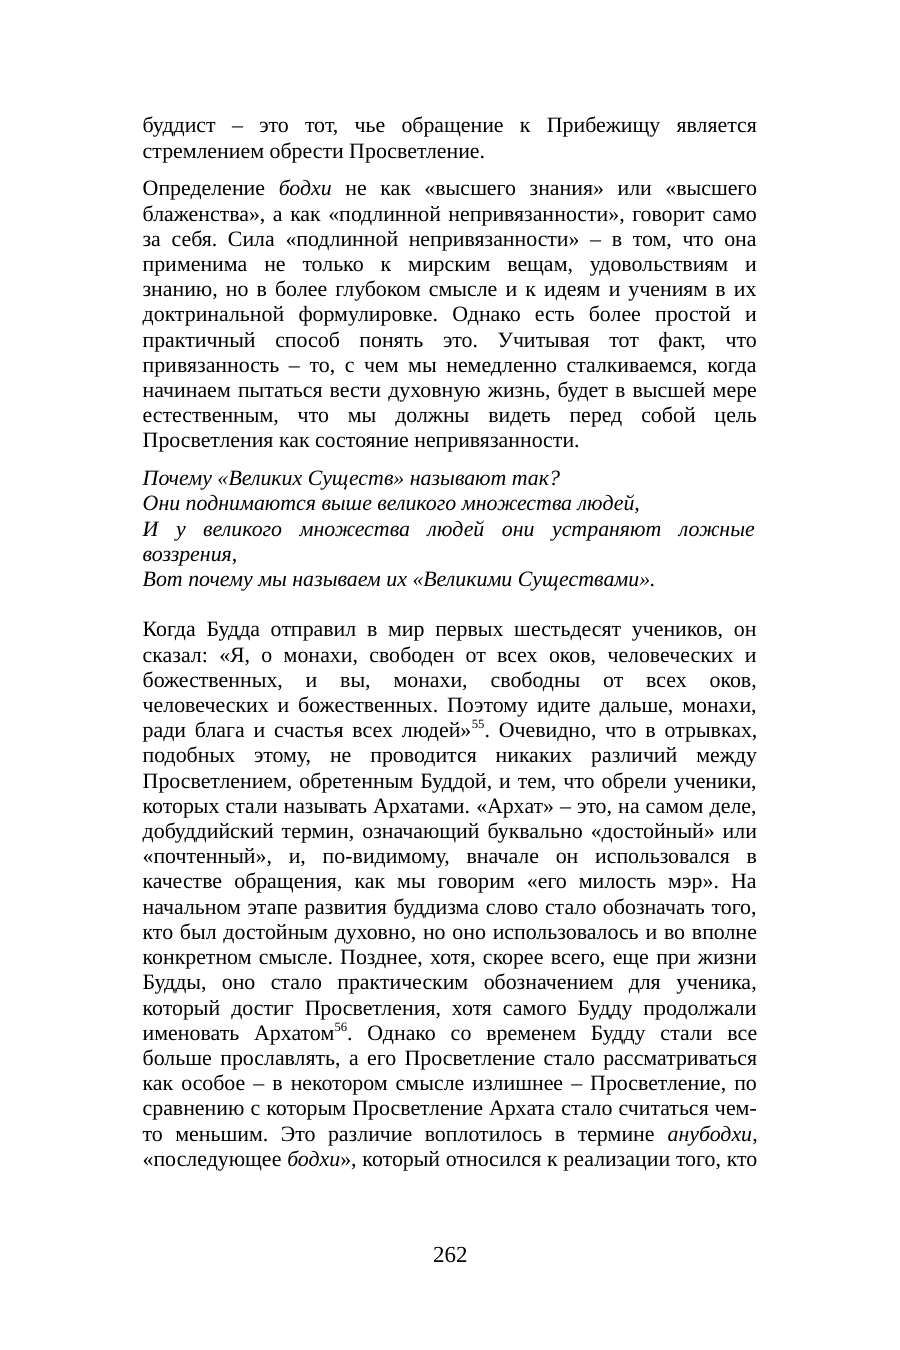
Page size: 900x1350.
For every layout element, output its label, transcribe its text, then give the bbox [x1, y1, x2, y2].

text Определение бодхи не как «высшего знания» или «высшего блаженства», а как «подлинной непривязанности», говорит само за себя. Сила «подлинной непривязанности» – в том, что она применима не только к мирским вещам, удовольствиям и знанию, но в более глубоком смысле и к идеям и учениям в их доктринальной формулировке. Однако есть более простой и практичный способ понять это. Учитывая тот факт, что привязанность – то, с чем мы немедленно сталкиваемся, когда начинаем пытаться вести духовную жизнь, будет в высшей мере естественным, что мы должны видеть перед собой цель Просветления как состояние непривязанности. [142, 175, 757, 453]
text И у великого множества людей они устраняют ложные воззрения, [142, 516, 757, 566]
text Почему «Великих Существ» называют так? [142, 465, 757, 490]
text Вот почему мы называем их «Великими Существами». [142, 566, 757, 591]
text буддист – это тот, чье обращение к Прибежищу является стремлением обрести Просветление. [142, 112, 757, 163]
text Когда Будда отправил в мир первых шестьдесят учеников, он сказал: «Я, о монахи, свободен от всех оков, человеческих и божественных, и вы, монахи, свободны от всех оков, человеческих и божественных. Поэтому идите дальше, монахи, ради блага и счастья всех людей»55. Очевидно, что в отрывках, подобных этому, не проводится никаких различий между Просветлением, обретенным Буддой, и тем, что обрели ученики, которых стали называть Архатами. «Архат» – это, на самом деле, добуддийский термин, означающий буквально «достойный» или «почтенный», и, по-видимому, вначале он использовался в качестве обращения, как мы говорим «его милость мэр». На начальном этапе развития буддизма слово стало обозначать того, кто был достойным духовно, но оно использовалось и во вполне конкретном смысле. Позднее, хотя, скорее всего, еще при жизни Будды, оно стало практическим обозначением для ученика, который достиг Просветления, хотя самого Будду продолжали именовать Архатом56. Однако со временем Будду стали все больше прославлять, а его Просветление стало рассматриваться как особое – в некотором смысле излишнее – Просветление, по сравнению с которым Просветление Архата стало считаться чем-то меньшим. Это различие воплотилось в термине анубодхи, «последующее бодхи», который относился к реализации того, кто [142, 616, 757, 1171]
text Они поднимаются выше великого множества людей, [142, 490, 757, 516]
